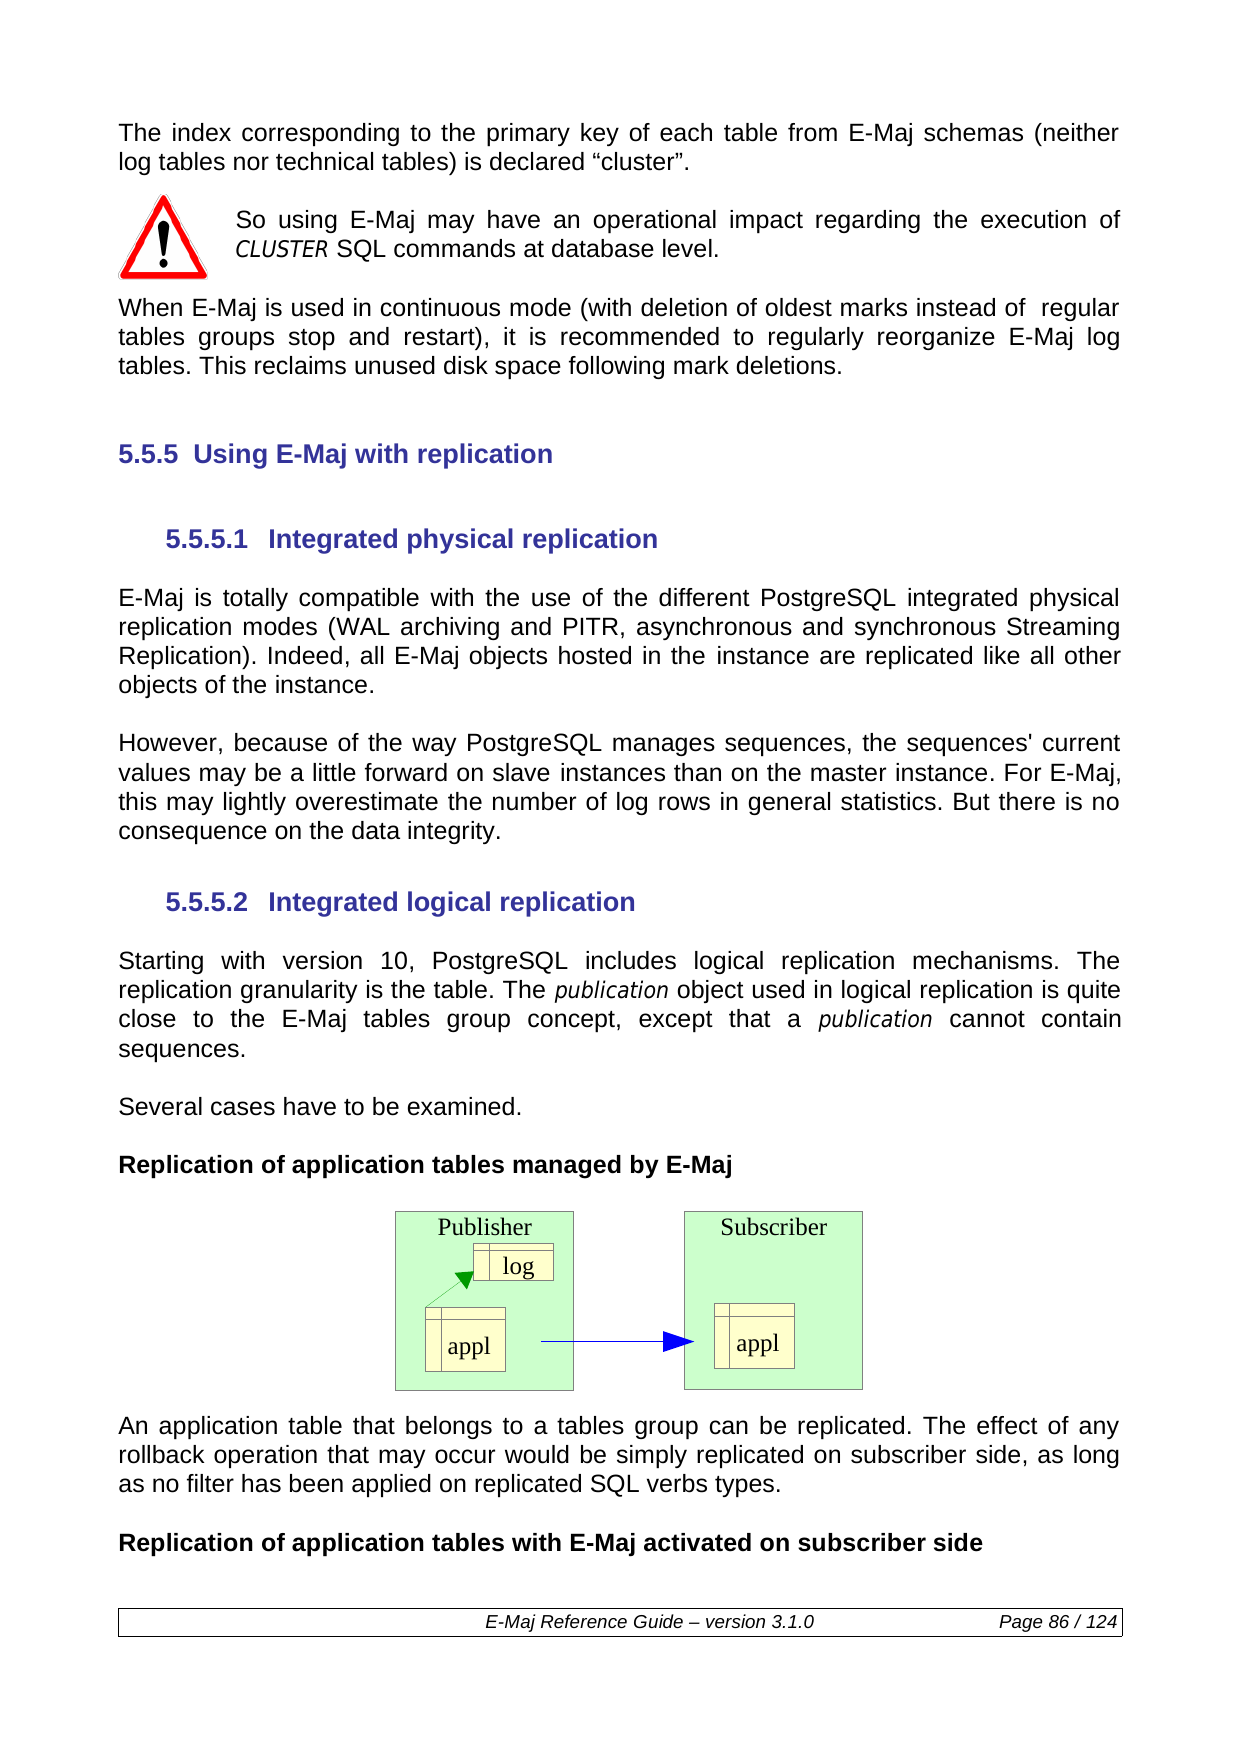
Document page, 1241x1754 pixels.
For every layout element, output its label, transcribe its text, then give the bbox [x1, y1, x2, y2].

text An application table that belongs to a tables group can be replicated. The effect of any rollback operation that may occur would be simply replicated on subscriber side, as long as no filter has been applied on replicated SQL verbs types. [118, 1411, 1122, 1498]
subtitle Integrated logical replication [165, 886, 1122, 917]
subtitle Using E-Maj with replication [118, 438, 1122, 469]
text E-Maj is totally compatible with the use of the different PostgreSQL integrated physical replication modes (WAL archiving and PITR, asynchronous and synchronous Streaming Replication). Indeed, all E-Maj objects hosted in the instance are replicated like all other objects of the instance. [118, 583, 1122, 699]
text When E-Maj is used in continuous mode (with deletion of oldest marks instead of regular tables groups stop and restart), it is recommended to regularly reorganize E-Maj log tables. This reclaims unused disk space following mark deletions. [118, 292, 1122, 380]
picture [118, 194, 208, 280]
text However, because of the way PostgreSQL manages sequences, the sequences' current values may be a little forward on slave instances than on the master instance. For E-Maj, this may lightly overestimate the number of log rows in general statistics. But there is no consequence on the data integrity. [118, 728, 1122, 844]
text The index corresponding to the primary key of each table from E-Maj schemas (neither log tables nor technical tables) is declared “cluster”. [118, 118, 1122, 176]
text So using E-Maj may have an operational impact regarding the execution of CLUSTER SQL commands at database level. [235, 205, 1122, 263]
text Replication of application tables with E-Maj activated on subscriber side [118, 1527, 1122, 1557]
text Starting with version 10, PostgreSQL includes logical replication mechanisms. The replication granularity is the table. The publication object used in logical replication is quite close to the E-Maj tables group concept, except that a publication cannot contain sequences. [118, 946, 1122, 1062]
text Replication of application tables managed by E-Maj [118, 1150, 1122, 1179]
subtitle Integrated physical replication [165, 523, 1122, 554]
text Several cases have to be examined. [118, 1092, 1122, 1121]
